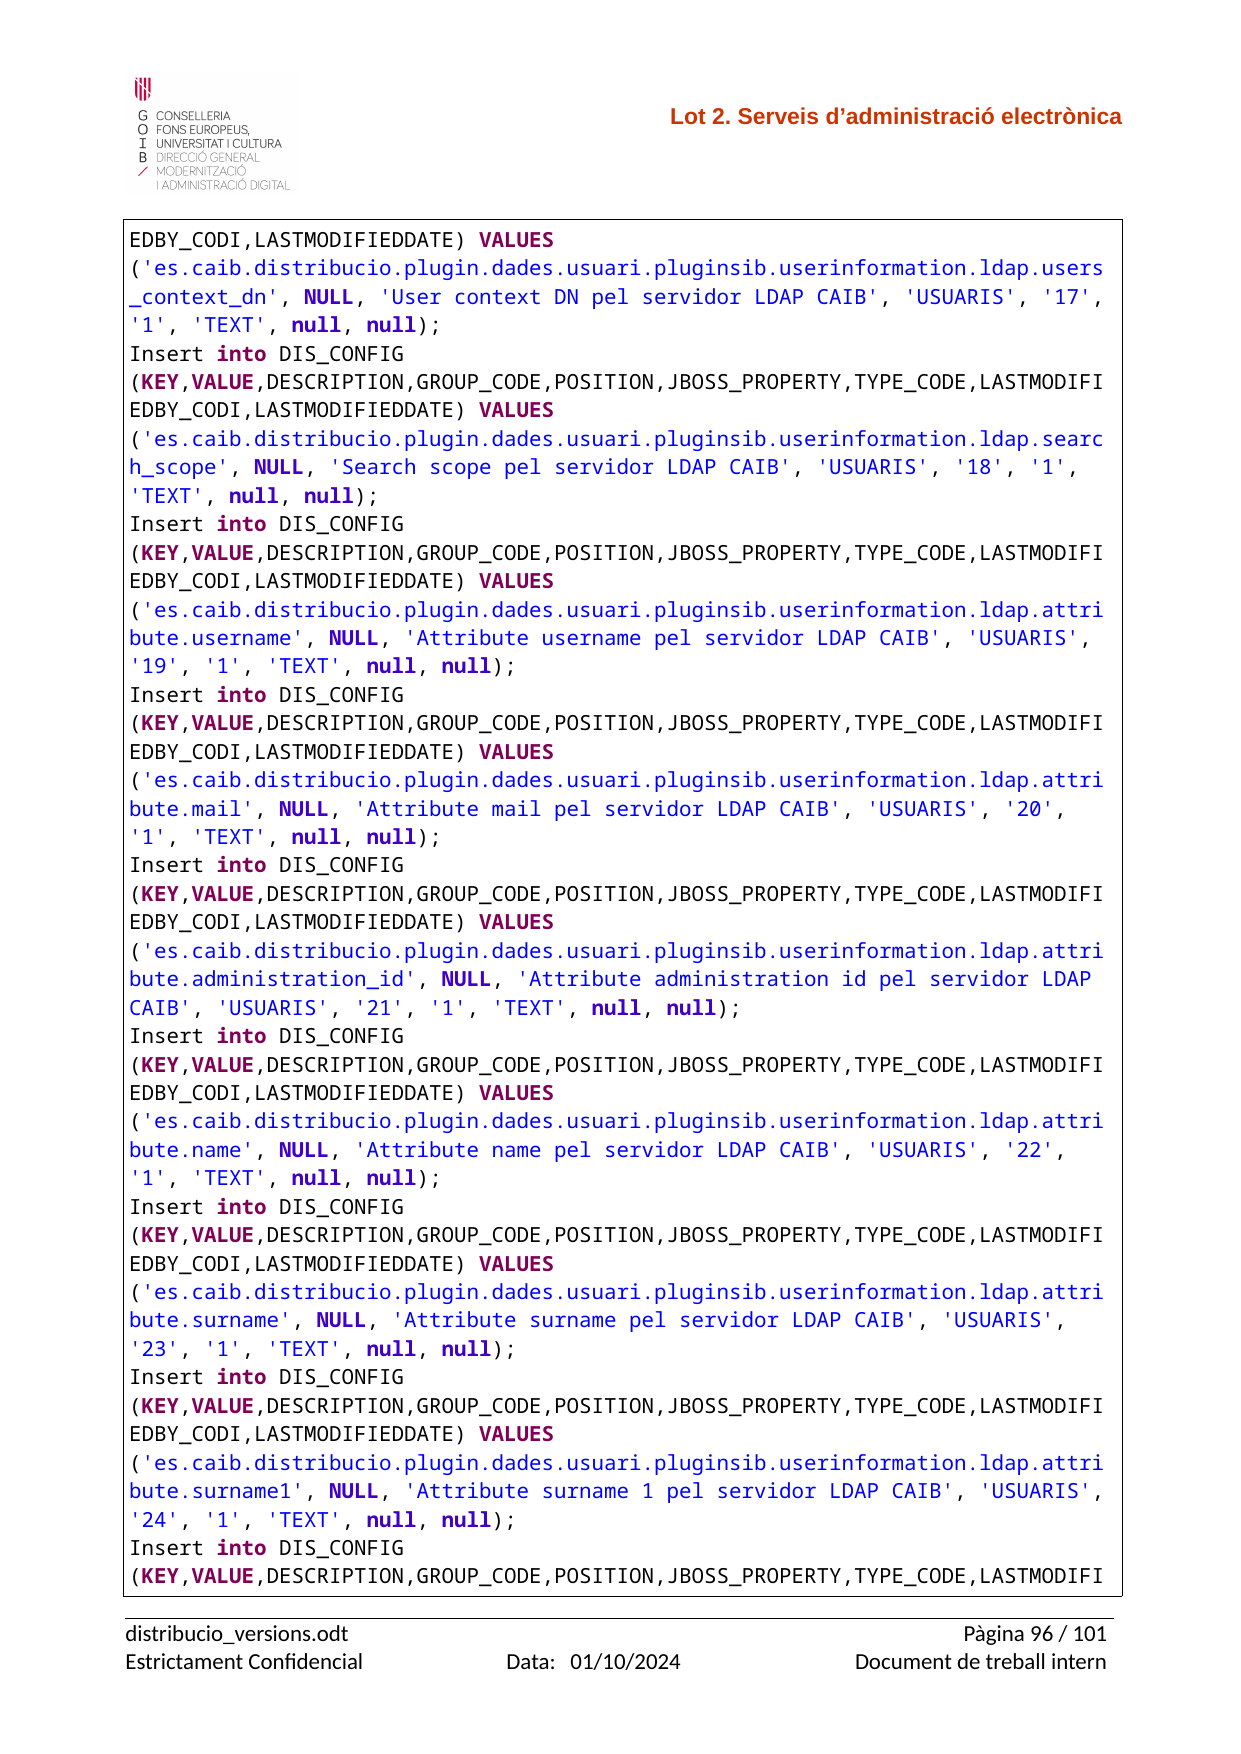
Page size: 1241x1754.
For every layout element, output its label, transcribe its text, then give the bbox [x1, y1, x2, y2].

picture [126, 70, 299, 197]
table_header EDBY_CODI,LASTMODIFIEDDATE) VALUES ('es.caib.distribucio.plugin.dades.usuari.pluginsib.userinformation.ldap.users_context_dn', NULL, 'User context DN pel servidor LDAP CAIB', 'USUARIS', '17', '1', 'TEXT', null, null); Insert into DIS_CONFIG (KEY,VALUE,DESCRIPTION,GROUP_CODE,POSITION,JBOSS_PROPERTY,TYPE_CODE,LASTMODIFIEDBY_CODI,LASTMODIFIEDDATE) VALUES ('es.caib.distribucio.plugin.dades.usuari.pluginsib.userinformation.ldap.search_scope', NULL, 'Search scope pel servidor LDAP CAIB', 'USUARIS', '18', '1', 'TEXT', null, null); Insert into DIS_CONFIG (KEY,VALUE,DESCRIPTION,GROUP_CODE,POSITION,JBOSS_PROPERTY,TYPE_CODE,LASTMODIFIEDBY_CODI,LASTMODIFIEDDATE) VALUES ('es.caib.distribucio.plugin.dades.usuari.pluginsib.userinformation.ldap.attribute.username', NULL, 'Attribute username pel servidor LDAP CAIB', 'USUARIS', '19', '1', 'TEXT', null, null); Insert into DIS_CONFIG (KEY,VALUE,DESCRIPTION,GROUP_CODE,POSITION,JBOSS_PROPERTY,TYPE_CODE,LASTMODIFIEDBY_CODI,LASTMODIFIEDDATE) VALUES ('es.caib.distribucio.plugin.dades.usuari.pluginsib.userinformation.ldap.attribute.mail', NULL, 'Attribute mail pel servidor LDAP CAIB', 'USUARIS', '20', '1', 'TEXT', null, null); Insert into DIS_CONFIG (KEY,VALUE,DESCRIPTION,GROUP_CODE,POSITION,JBOSS_PROPERTY,TYPE_CODE,LASTMODIFIEDBY_CODI,LASTMODIFIEDDATE) VALUES ('es.caib.distribucio.plugin.dades.usuari.pluginsib.userinformation.ldap.attribute.administration_id', NULL, 'Attribute administration id pel servidor LDAP CAIB', 'USUARIS', '21', '1', 'TEXT', null, null); Insert into DIS_CONFIG (KEY,VALUE,DESCRIPTION,GROUP_CODE,POSITION,JBOSS_PROPERTY,TYPE_CODE,LASTMODIFIEDBY_CODI,LASTMODIFIEDDATE) VALUES ('es.caib.distribucio.plugin.dades.usuari.pluginsib.userinformation.ldap.attribute.name', NULL, 'Attribute name pel servidor LDAP CAIB', 'USUARIS', '22', '1', 'TEXT', null, null); Insert into DIS_CONFIG (KEY,VALUE,DESCRIPTION,GROUP_CODE,POSITION,JBOSS_PROPERTY,TYPE_CODE,LASTMODIFIEDBY_CODI,LASTMODIFIEDDATE) VALUES ('es.caib.distribucio.plugin.dades.usuari.pluginsib.userinformation.ldap.attribute.surname', NULL, 'Attribute surname pel servidor LDAP CAIB', 'USUARIS', '23', '1', 'TEXT', null, null); Insert into DIS_CONFIG (KEY,VALUE,DESCRIPTION,GROUP_CODE,POSITION,JBOSS_PROPERTY,TYPE_CODE,LASTMODIFIEDBY_CODI,LASTMODIFIEDDATE) VALUES ('es.caib.distribucio.plugin.dades.usuari.pluginsib.userinformation.ldap.attribute.surname1', NULL, 'Attribute surname 1 pel servidor LDAP CAIB', 'USUARIS', '24', '1', 'TEXT', null, null); Insert into DIS_CONFIG (KEY,VALUE,DESCRIPTION,GROUP_CODE,POSITION,JBOSS_PROPERTY,TYPE_CODE,LASTMODIFI [124, 220, 1122, 1596]
